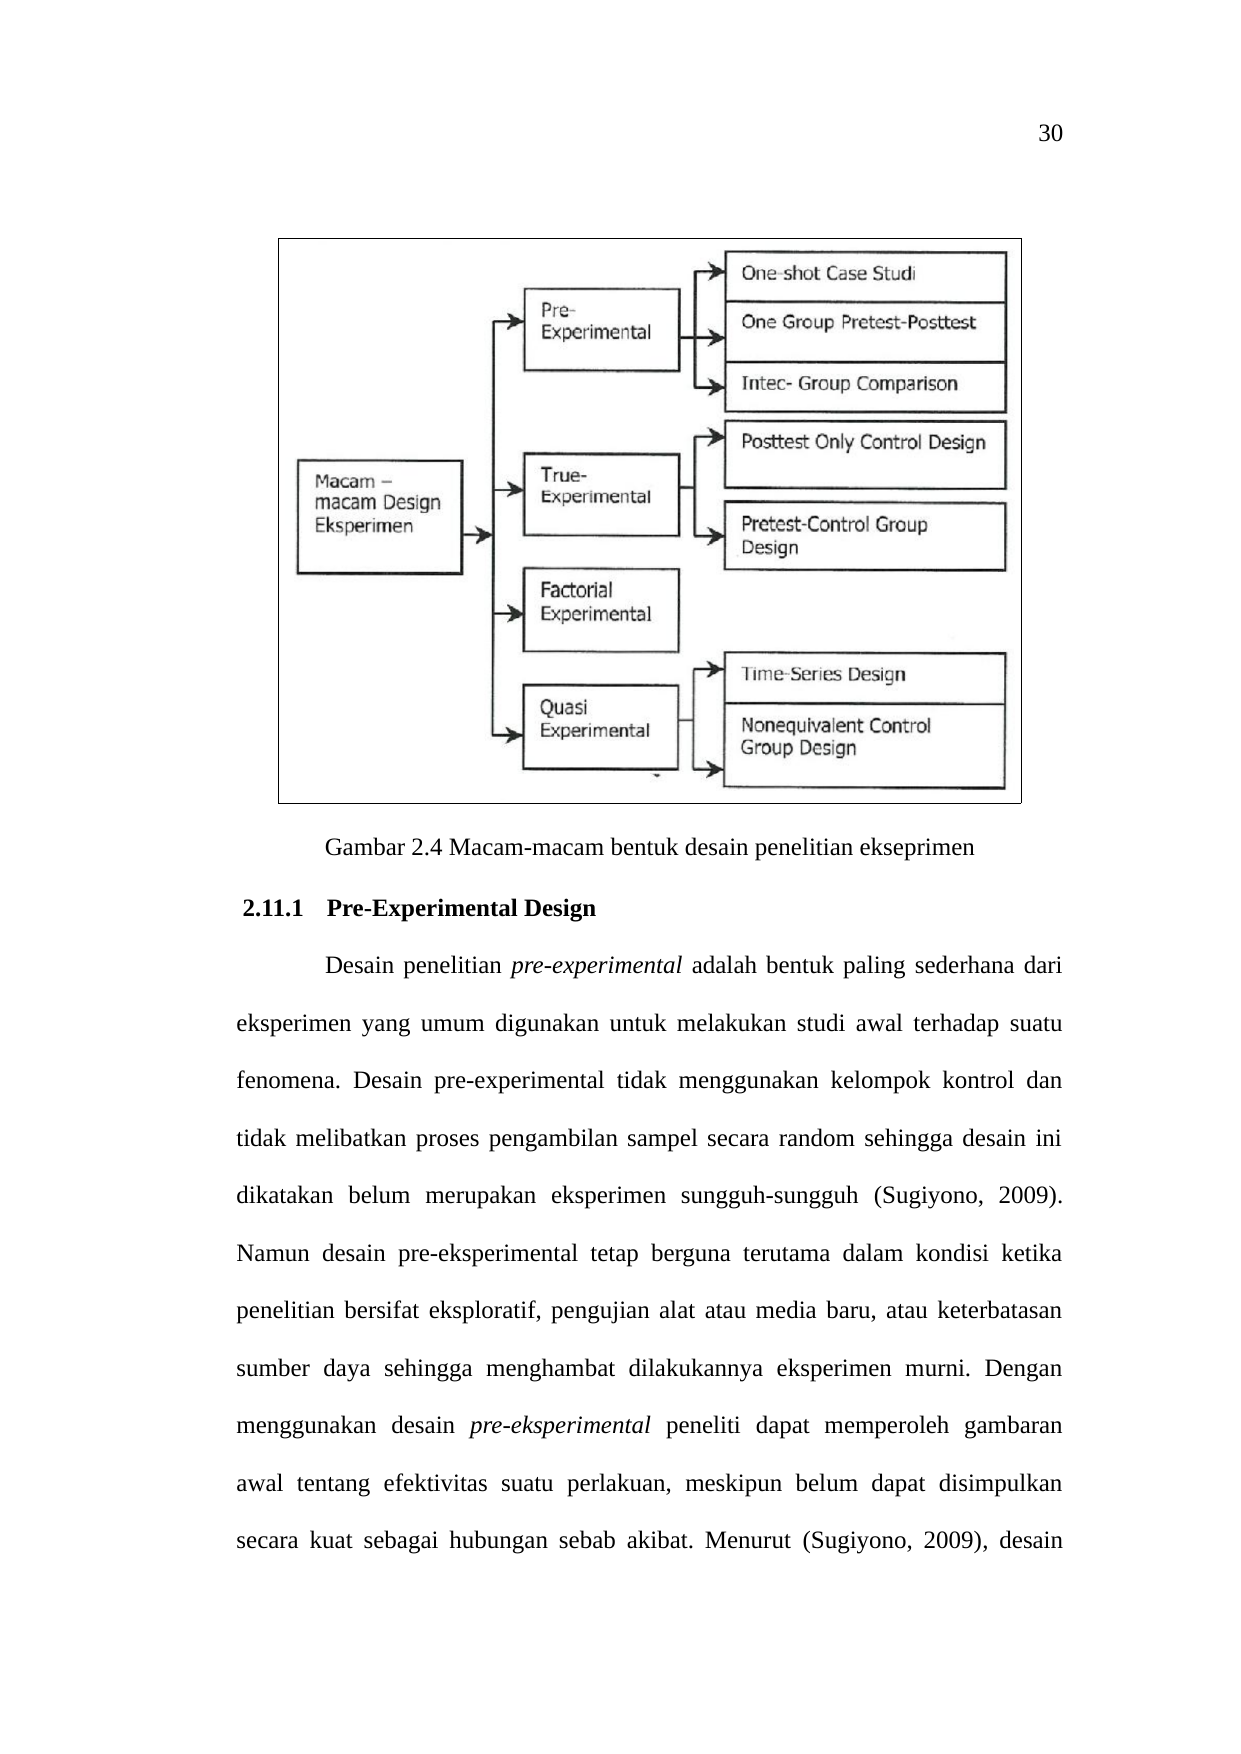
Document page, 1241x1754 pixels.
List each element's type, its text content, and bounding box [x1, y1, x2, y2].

text Desain penelitian pre-experimental adalah bentuk paling sederhana dari eksperimen yang umum digunakan untuk melakukan studi awal terhadap suatu fenomena. Desain pre-experimental tidak menggunakan kelompok kontrol dan tidak melibatkan proses pengambilan sampel secara random sehingga desain ini dikatakan belum merupakan eksperimen sungguh-sungguh (Sugiyono, 2009). Namun desain pre-eksperimental tetap berguna terutama dalam kondisi ketika penelitian bersifat eksploratif, pengujian alat atau media baru, atau keterbatasan sumber daya sehingga menghambat dilakukannya eksperimen murni. Dengan menggunakan desain pre-eksperimental peneliti dapat memperoleh gambaran awal tentang efektivitas suatu perlakuan, meskipun belum dapat disimpulkan secara kuat sebagai hubungan sebab akibat. Menurut (Sugiyono, 2009), desain [236, 950, 1063, 1554]
picture [281, 241, 1019, 800]
text [279, 239, 1021, 803]
subtitle Pre-Experimental Design [236, 893, 1063, 922]
text Gambar 2.4 Macam-macam bentuk desain penelitian ekseprimen [278, 804, 1021, 861]
